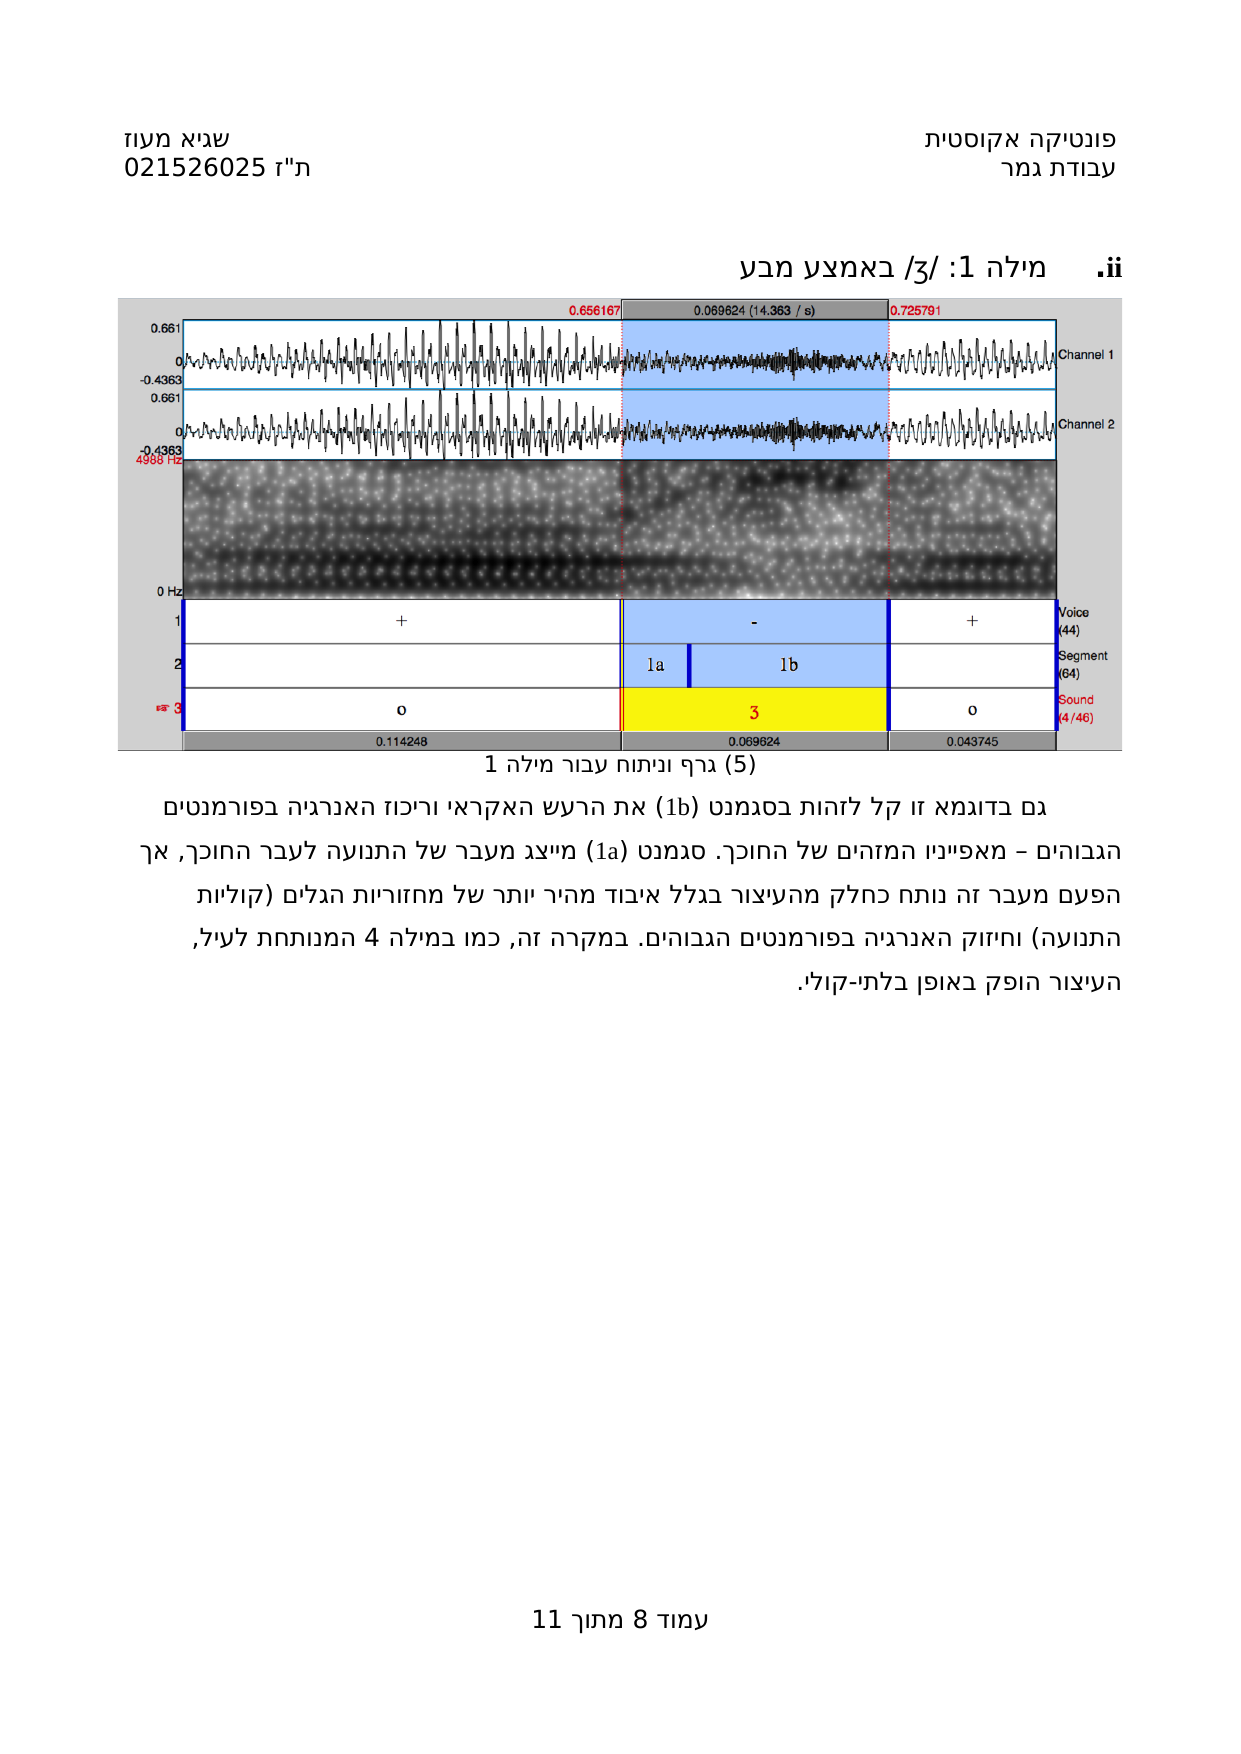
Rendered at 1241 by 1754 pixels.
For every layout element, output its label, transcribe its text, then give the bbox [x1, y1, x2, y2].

text גם בדוגמא זו קל לזהות בסגמנט (1b) את הרעש האקראי וריכוז האנרגיה בפורמנטים הגבוהים – מאפייניו המזהים של החוכך. סגמנט (1a) מייצג מעבר של התנועה לעבר החוכך, אך הפעם מעבר זה נותח כחלק מהעיצור בגלל איבוד מהיר יותר של מחזוריות הגלים (קוליות התנועה) וחיזוק האנרגיה בפורמנטים הגבוהים. במקרה זה, כמו במילה 4 המנותחת לעיל, העיצור הופק באופן בלתי-קולי. [118, 777, 1122, 996]
picture [117, 298, 1123, 751]
text (5) גרף וניתוח עבור מילה 1 [118, 751, 1122, 777]
text [118, 286, 1122, 298]
subtitle מילה 1: /ʒ/ באמצע מבע [118, 247, 1122, 286]
